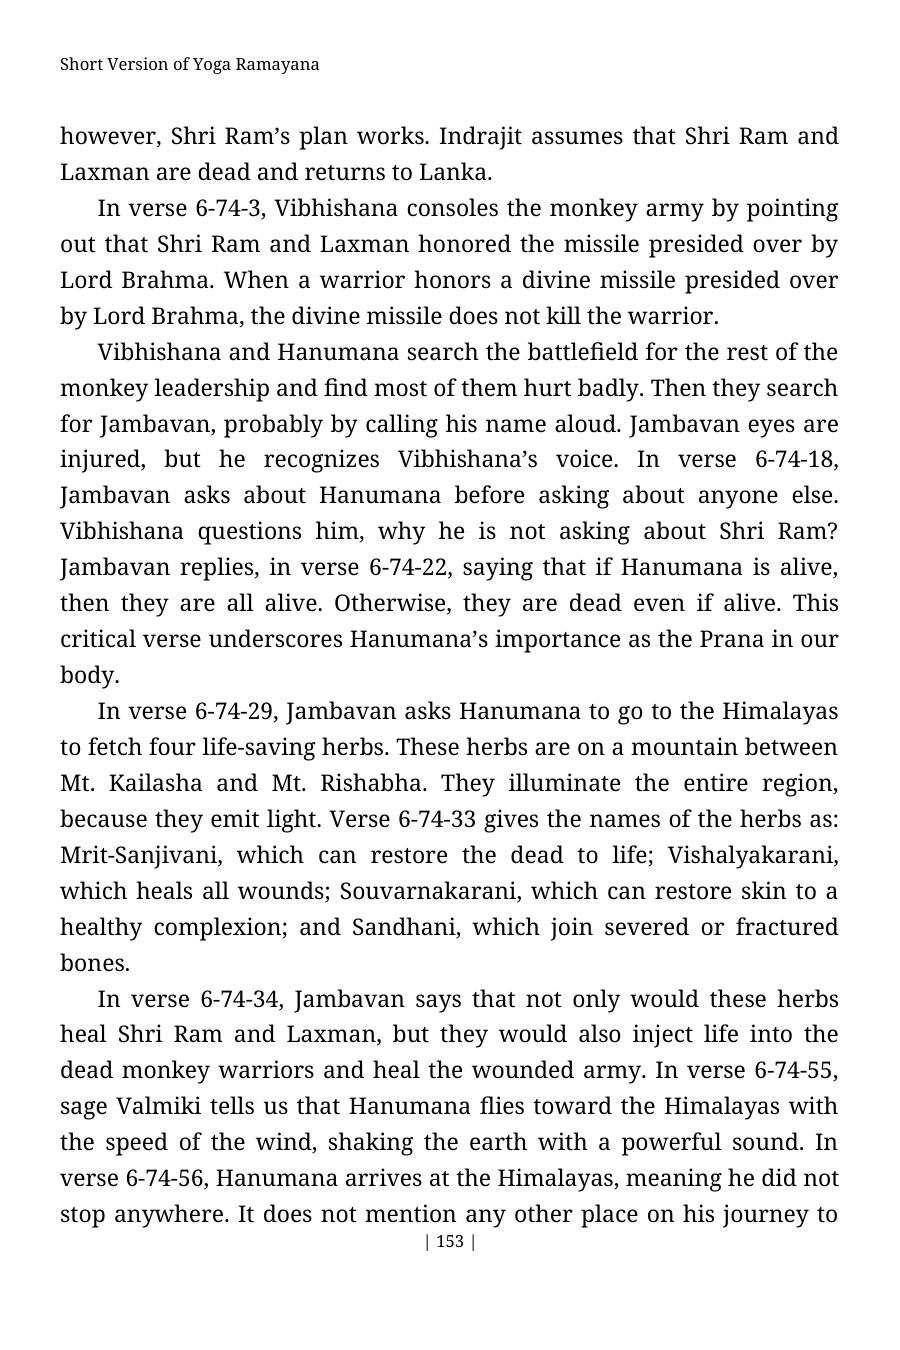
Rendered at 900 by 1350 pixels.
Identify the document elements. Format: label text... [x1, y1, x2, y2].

text In verse 6-74-3, Vibhishana consoles the monkey army by pointing out that Shri Ram and Laxman honored the missile presided over by Lord Brahma. When a warrior honors a divine missile presided over by Lord Brahma, the divine missile does not kill the warrior. [60, 192, 840, 331]
text however, Shri Ram’s plan works. Indrajit assumes that Shri Ram and Laxman are dead and returns to Lanka. [60, 120, 840, 187]
text Vibhishana and Hanumana search the battlefield for the rest of the monkey leadership and find most of them hurt badly. Then they search for Jambavan, probably by calling his name aloud. Jambavan eyes are injured, but he recognizes Vibhishana’s voice. In verse 6-74-18, Jambavan asks about Hanumana before asking about anyone else. Vibhishana questions him, why he is not asking about Shri Ram? Jambavan replies, in verse 6-74-22, saying that if Hanumana is alive, then they are all alive. Otherwise, they are dead even if alive. This critical verse underscores Hanumana’s importance as the Prana in our body. [60, 336, 840, 690]
text In verse 6-74-34, Jambavan says that not only would these herbs heal Shri Ram and Laxman, but they would also inject life into the dead monkey warriors and heal the wounded army. In verse 6-74-55, sage Valmiki tells us that Hanumana flies toward the Himalayas with the speed of the wind, shaking the earth with a powerful sound. In verse 6-74-56, Hanumana arrives at the Himalayas, meaning he did not stop anywhere. It does not mention any other place on his journey to [60, 982, 840, 1229]
text In verse 6-74-29, Jambavan asks Hanumana to go to the Himalayas to fetch four life-saving herbs. These herbs are on a mountain between Mt. Kailasha and Mt. Rishabha. They illuminate the entire region, because they emit light. Verse 6-74-33 gives the names of the herbs as: Mrit-Sanjivani, which can restore the dead to life; Vishalyakarani, which heals all wounds; Souvarnakarani, which can restore skin to a healthy complexion; and Sandhani, which join severed or fractured bones. [60, 695, 840, 978]
